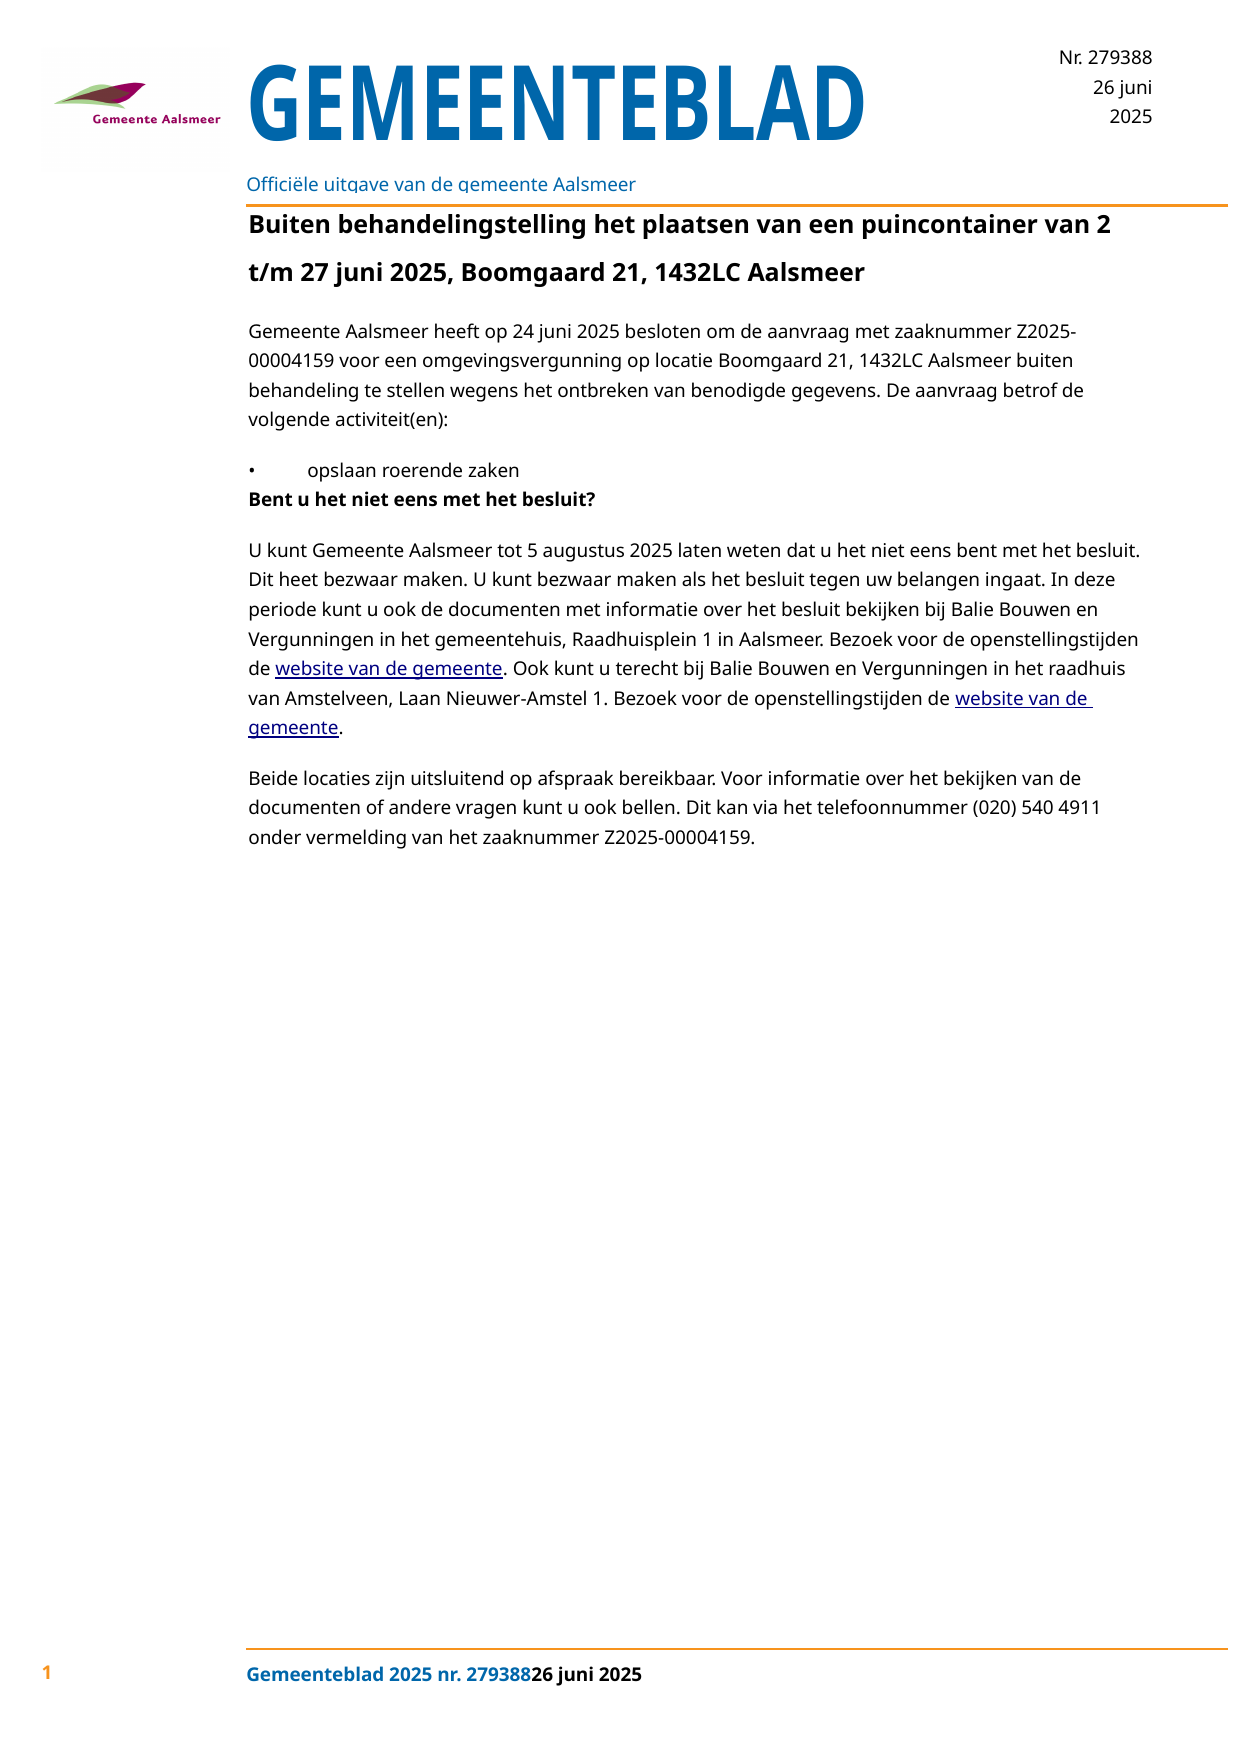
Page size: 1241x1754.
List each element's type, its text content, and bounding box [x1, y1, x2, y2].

list opslaan roerende zaken [248, 457, 1152, 483]
text U kunt Gemeente Aalsmeer tot 5 augustus 2025 laten weten dat u het niet eens bent met het besluit. Dit heet bezwaar maken. U kunt bezwaar maken als het besluit tegen uw belangen ingaat. In deze periode kunt u ook de documenten met informatie over het besluit bekijken bij Balie Bouwen en Vergunningen in het gemeentehuis, Raadhuisplein 1 in Aalsmeer. Bezoek voor de openstellingstijden de website van de gemeente. Ook kunt u terecht bij Balie Bouwen en Vergunningen in het raadhuis van Amstelveen, Laan Nieuwer-Amstel 1. Bezoek voor de openstellingstijden de website van de gemeente. [248, 537, 1152, 740]
picture [41, 47, 231, 172]
text Gemeente Aalsmeer heeft op 24 juni 2025 besloten om de aanvraag met zaaknummer Z2025-00004159 voor een omgevingsvergunning op locatie Boomgaard 21, 1432LC Aalsmeer buiten behandeling te stellen wegens het ontbreken van benodigde gegevens. De aanvraag betrof de volgende activiteit(en): [248, 318, 1152, 432]
text Bent u het niet eens met het besluit? [248, 487, 1152, 512]
text Beide locaties zijn uitsluitend op afspraak bereikbaar. Voor informatie over het bekijken van de documenten of andere vragen kunt u ook bellen. Dit kan via het telefoonnummer (020) 540 4911 onder vermelding van het zaaknummer Z2025-00004159. [248, 765, 1152, 850]
text Buiten behandelingstelling het plaatsen van een puincontainer van 2 t/m 27 juni 2025, Boomgaard 21, 1432LC Aalsmeer [248, 207, 1152, 288]
